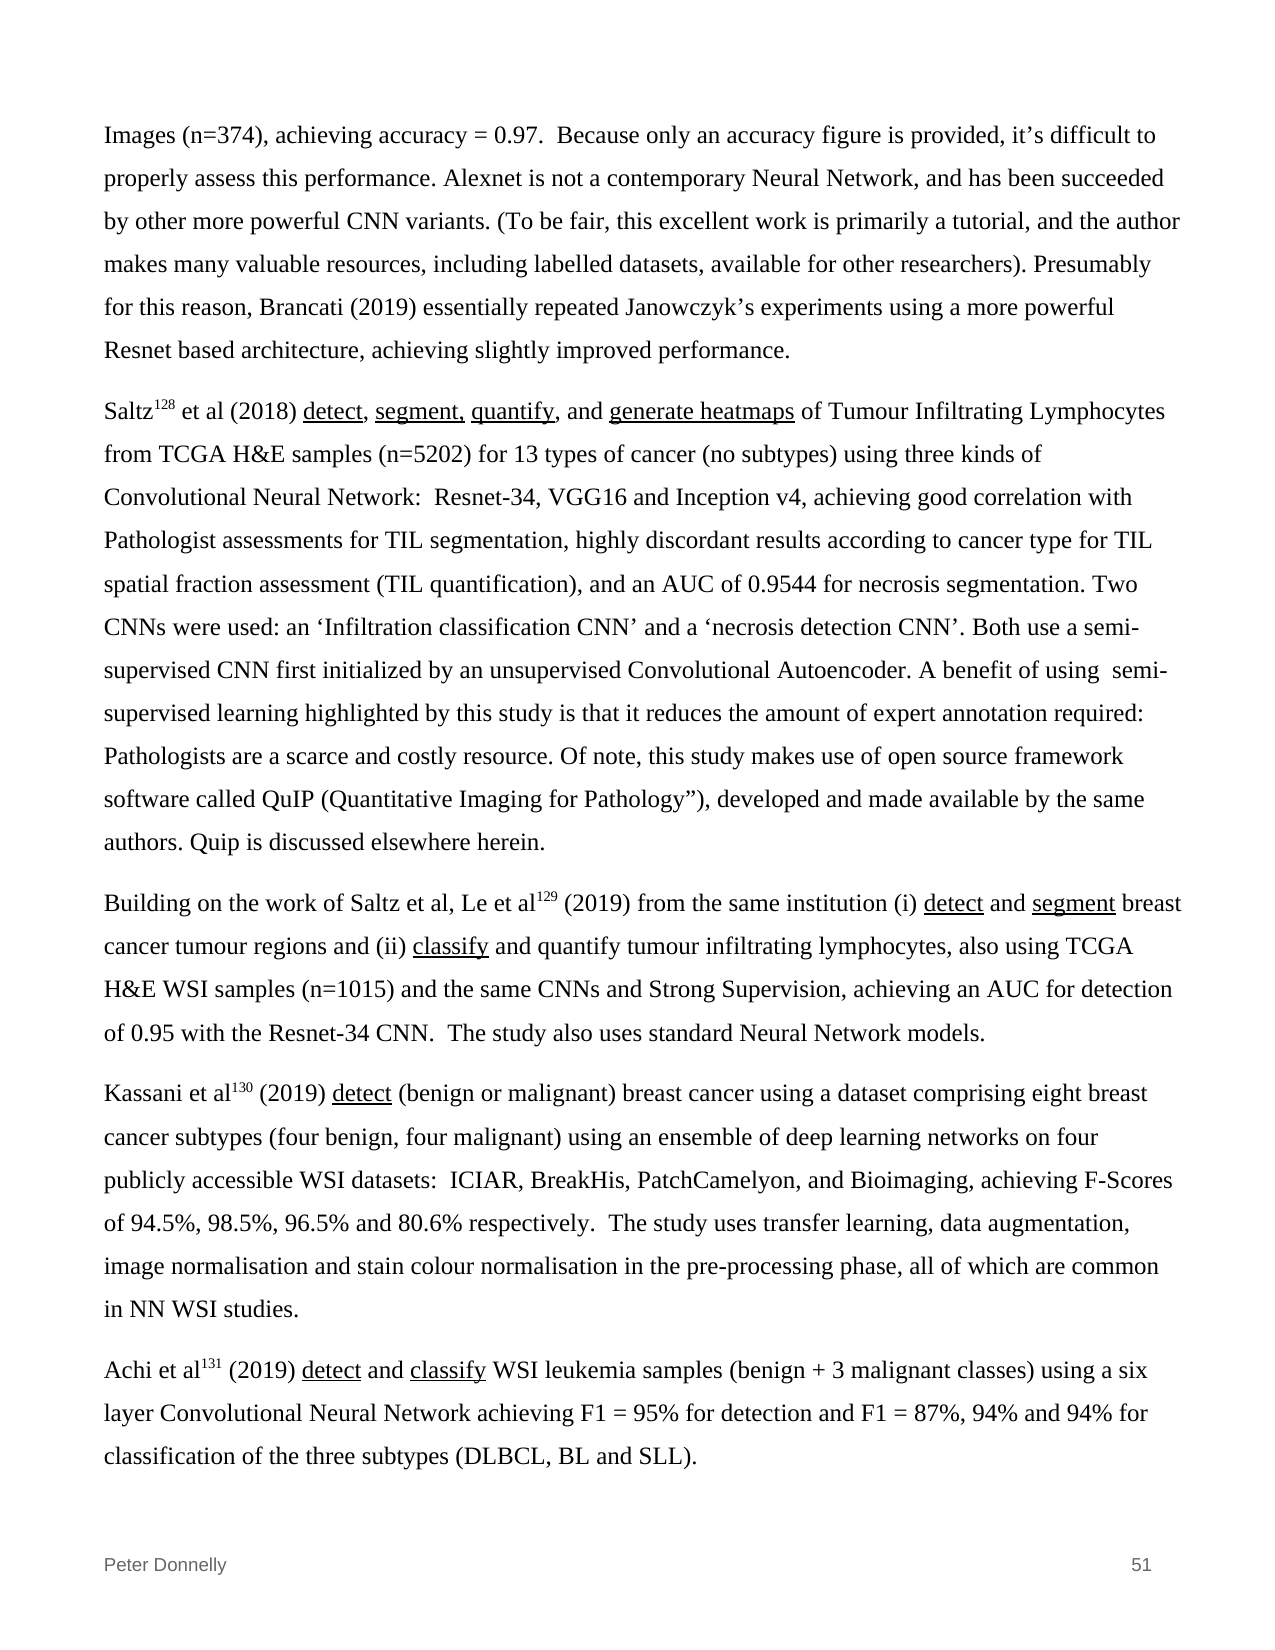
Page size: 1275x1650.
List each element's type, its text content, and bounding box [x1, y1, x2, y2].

text Building on the work of Saltz et al, Le et al (2019) from the same institution (i) detect and segment breast cancer tumour regions and (ii) classify and quantify tumour infiltrating lymphocytes, also using TCGA H&E WSI samples (n=1015) and the same CNNs and Strong Supervision, achieving an AUC for detection of 0.95 with the Resnet-34 CNN. The study also uses standard Neural Network models. [103, 888, 1181, 1046]
text Saltz et al (2018) detect, segment, quantify, and generate heatmaps of Tumour Infiltrating Lymphocytes from TCGA H&E samples (n=5202) for 13 types of cancer (no subtypes) using three kinds of Convolutional Neural Network: Resnet-34, VGG16 and Inception v4, achieving good correlation with Pathologist assessments for TIL segmentation, highly discordant results according to cancer type for TIL spatial fraction assessment (TIL quantification), and an AUC of 0.9544 for necrosis segmentation. Two CNNs were used: an ‘Infiltration classification CNN’ and a ‘necrosis detection CNN’. Both use a semi-supervised CNN first initialized by an unsupervised Convolutional Autoencoder. A benefit of using semi-supervised learning highlighted by this study is that it reduces the amount of expert annotation required: Pathologists are a scarce and costly resource. Of note, this study makes use of open source framework software called QuIP (Quantitative Imaging for Pathology”), developed and made available by the same authors. Quip is discussed elsewhere herein. [103, 396, 1181, 856]
text Images (n=374), achieving accuracy = 0.97. Because only an accuracy figure is provided, it’s difficult to properly assess this performance. Alexnet is not a contemporary Neural Network, and has been succeeded by other more powerful CNN variants. (To be fair, this excellent work is primarily a tutorial, and the author makes many valuable resources, including labelled datasets, available for other researchers). Presumably for this reason, Brancati (2019) essentially repeated Janowczyk’s experiments using a more powerful Resnet based architecture, achieving slightly improved performance. [103, 120, 1181, 364]
text Kassani et al (2019) detect (benign or malignant) breast cancer using a dataset comprising eight breast cancer subtypes (four benign, four malignant) using an ensemble of deep learning networks on four publicly accessible WSI datasets: ICIAR, BreakHis, PatchCamelyon, and Bioimaging, achieving F-Scores of 94.5%, 98.5%, 96.5% and 80.6% respectively. The study uses transfer learning, data augmentation, image normalisation and stain colour normalisation in the pre-processing phase, all of which are common in NN WSI studies. [103, 1078, 1181, 1323]
text Achi et al (2019) detect and classify WSI leukemia samples (benign + 3 malignant classes) using a six layer Convolutional Neural Network achieving F1 = 95% for detection and F1 = 87%, 94% and 94% for classification of the three subtypes (DLBCL, BL and SLL). [103, 1355, 1181, 1470]
